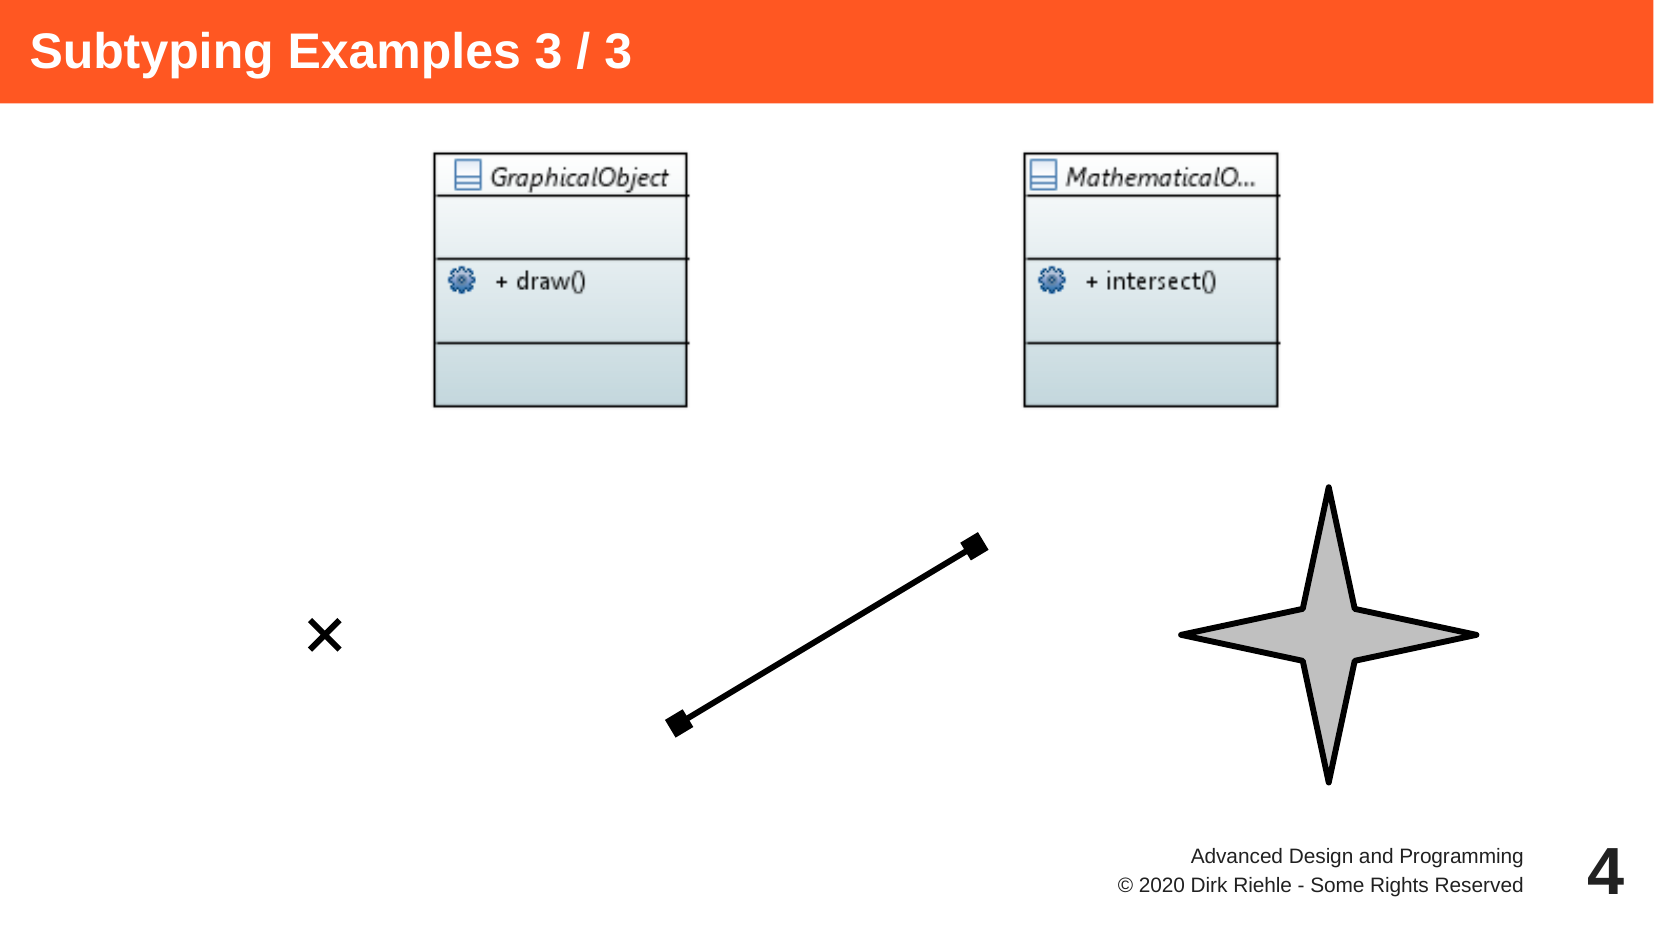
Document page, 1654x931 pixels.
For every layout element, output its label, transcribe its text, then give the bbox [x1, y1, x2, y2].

text_box [1181, 487, 1477, 783]
picture [413, 132, 709, 429]
title Subtyping Examples 3 / 3 [0, 0, 1654, 104]
picture [1003, 132, 1300, 429]
